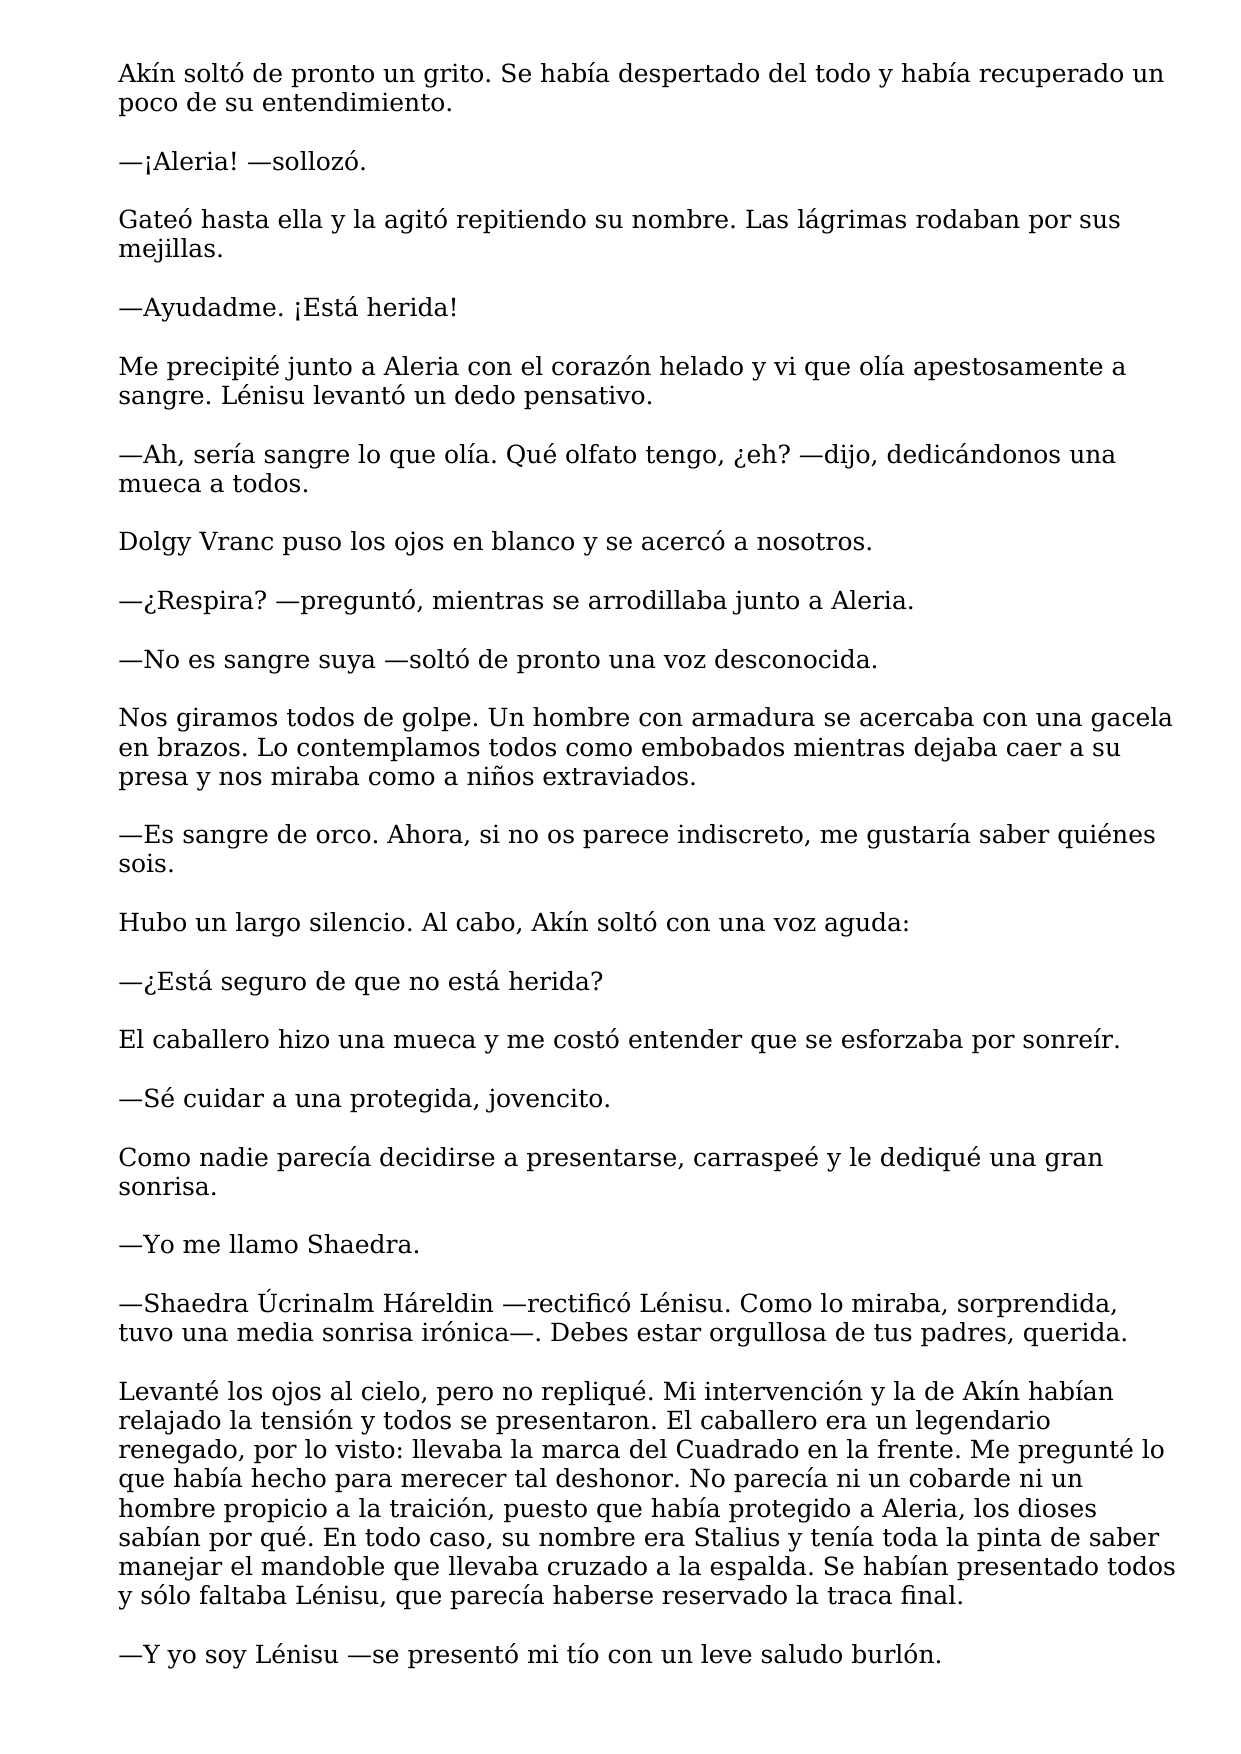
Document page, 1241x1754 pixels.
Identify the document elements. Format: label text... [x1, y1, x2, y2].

text —¿Está seguro de que no está herida? [118, 967, 1181, 996]
text —Es sangre de orco. Ahora, si no os parece indiscreto, me gustaría saber quiénes sois. [118, 821, 1181, 879]
text —Y yo soy Lénisu —se presentó mi tío con un leve saludo burlón. [118, 1640, 1181, 1669]
text Gateó hasta ella y la agitó repitiendo su nombre. Las lágrimas rodaban por sus mejillas. [118, 206, 1181, 264]
text Akín soltó de pronto un grito. Se había despertado del todo y había recuperado un poco de su entendimiento. [118, 59, 1181, 117]
text Dolgy Vranc puso los ojos en blanco y se acercó a nosotros. [118, 528, 1181, 557]
text Nos giramos todos de golpe. Un hombre con armadura se acercaba con una gacela en brazos. Lo contemplamos todos como embobados mientras dejaba caer a su presa y nos miraba como a niños extraviados. [118, 703, 1181, 791]
text Levanté los ojos al cielo, pero no repliqué. Mi intervención y la de Akín habían relajado la tensión y todos se presentaron. El caballero era un legendario renegado, por lo visto: llevaba la marca del Cuadrado en la frente. Me pregunté lo que había hecho para merecer tal deshonor. No parecía ni un cobarde ni un hombre propicio a la traición, puesto que había protegido a Aleria, los dioses sabían por qué. En todo caso, su nombre era Stalius y tenía toda la pinta de saber manejar el mandoble que llevaba cruzado a la espalda. Se habían presentado todos y sólo faltaba Lénisu, que parecía haberse reservado la traca final. [118, 1377, 1181, 1611]
text —¿Respira? —preguntó, mientras se arrodillaba junto a Aleria. [118, 586, 1181, 615]
text Como nadie parecía decidirse a presentarse, carraspeé y le dediqué una gran sonrisa. [118, 1143, 1181, 1201]
text —Yo me llamo Shaedra. [118, 1231, 1181, 1260]
text —Ah, sería sangre lo que olía. Qué olfato tengo, ¿eh? —dijo, dedicándonos una mueca a todos. [118, 440, 1181, 498]
text —Shaedra Úcrinalm Háreldin —rectificó Lénisu. Como lo miraba, sorprendida, tuvo una media sonrisa irónica—. Debes estar orgullosa de tus padres, querida. [118, 1289, 1181, 1348]
text Hubo un largo silencio. Al cabo, Akín soltó con una voz aguda: [118, 908, 1181, 937]
text —No es sangre suya —soltó de pronto una voz desconocida. [118, 645, 1181, 674]
text —Ayudadme. ¡Está herida! [118, 293, 1181, 322]
text Me precipité junto a Aleria con el corazón helado y vi que olía apestosamente a sangre. Lénisu levantó un dedo pensativo. [118, 352, 1181, 410]
text —Sé cuidar a una protegida, jovencito. [118, 1084, 1181, 1113]
text El caballero hizo una mueca y me costó entender que se esforzaba por sonreír. [118, 1026, 1181, 1055]
text —¡Aleria! —sollozó. [118, 147, 1181, 176]
